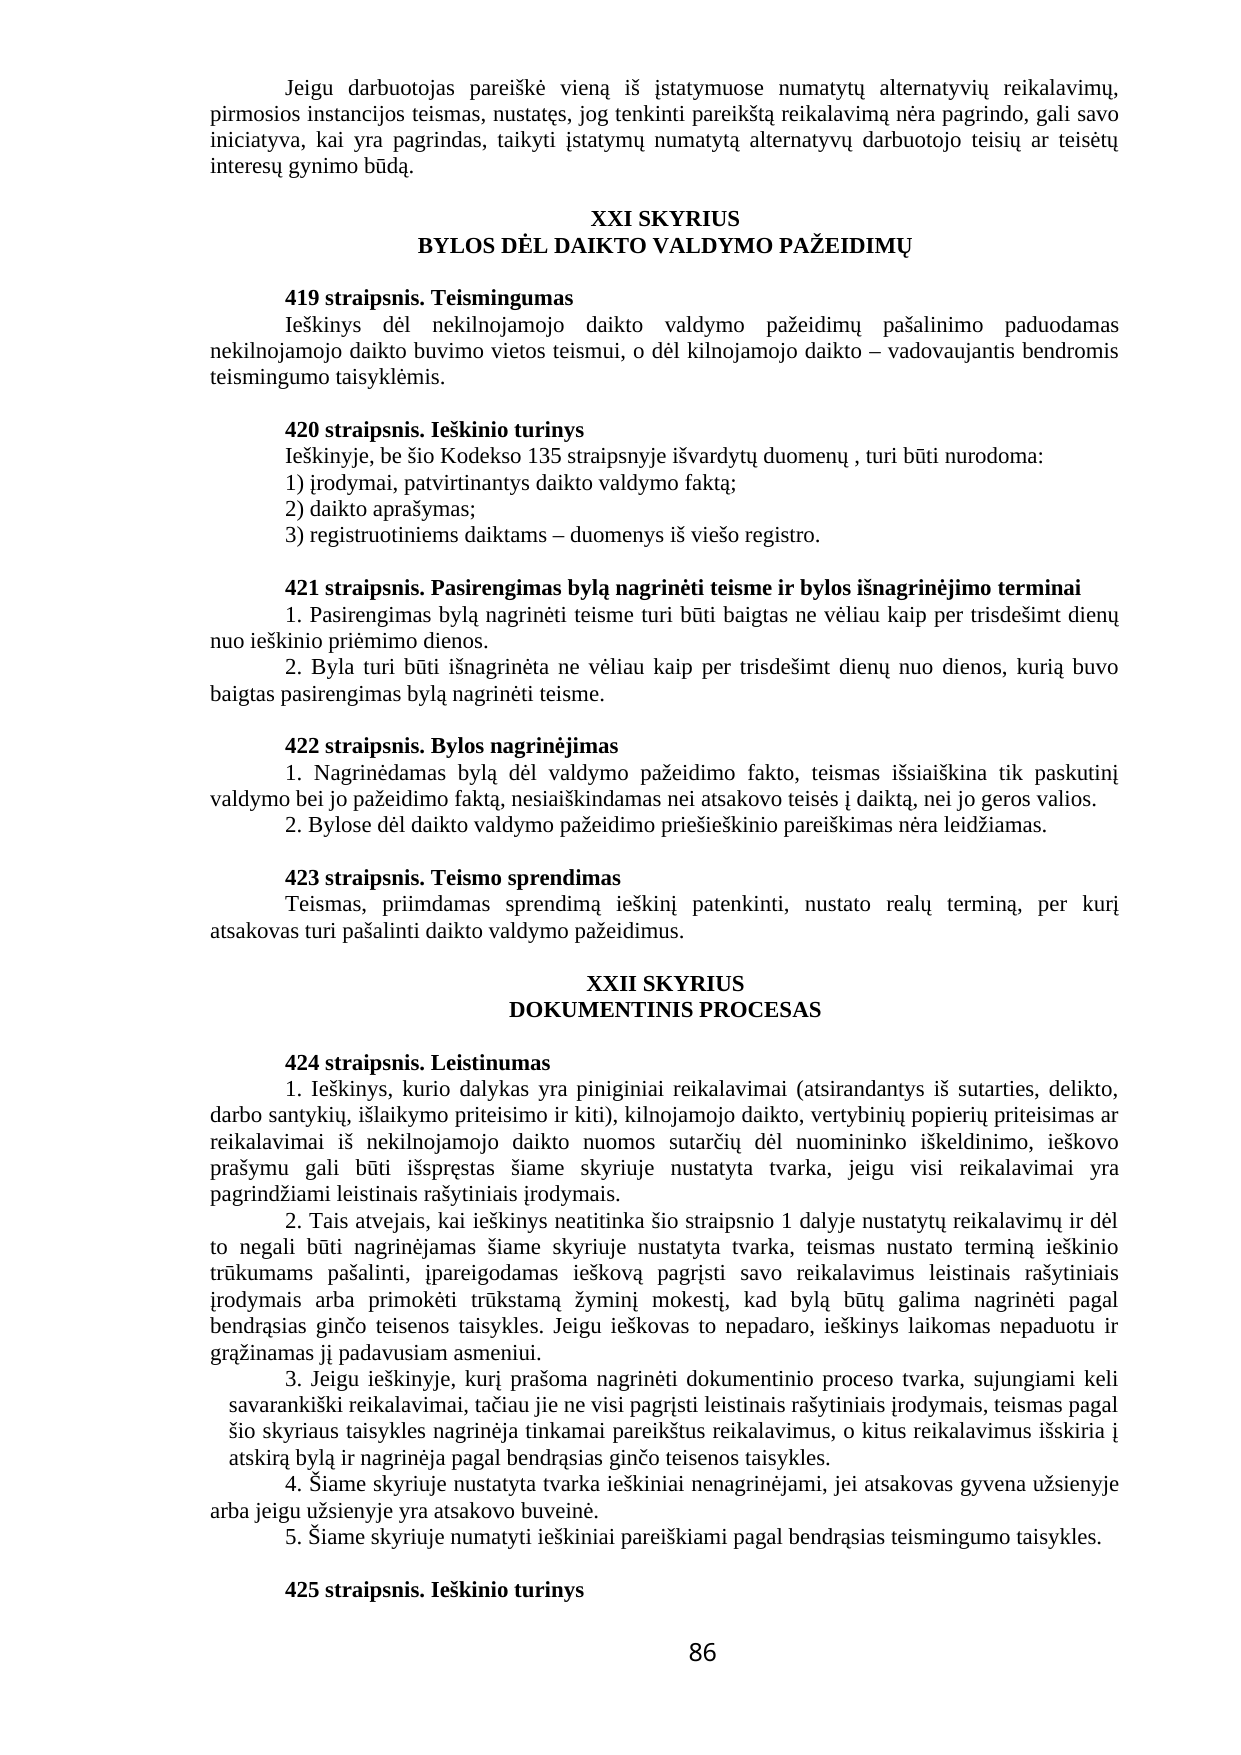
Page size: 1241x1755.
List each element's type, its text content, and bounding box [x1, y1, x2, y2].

text 1) įrodymai, patvirtinantys daikto valdymo faktą; [210, 469, 1120, 495]
text 4. Šiame skyriuje nustatyta tvarka ieškiniai nenagrinėjami, jei atsakovas gyvena užsienyje arba jeigu užsienyje yra atsakovo buveinė. [210, 1470, 1120, 1523]
text Ieškinys dėl nekilnojamojo daikto valdymo pažeidimų pašalinimo paduodamas nekilnojamojo daikto buvimo vietos teismui, o dėl kilnojamojo daikto – vadovaujantis bendromis teismingumo taisyklėmis. [210, 311, 1120, 390]
text 424 straipsnis. Leistinumas [210, 1049, 1120, 1075]
text 2. Tais atvejais, kai ieškinys neatitinka šio straipsnio 1 dalyje nustatytų reikalavimų ir dėl to negali būti nagrinėjamas šiame skyriuje nustatyta tvarka, teismas nustato terminą ieškinio trūkumams pašalinti, įpareigodamas ieškovą pagrįsti savo reikalavimus leistinais rašytiniais įrodymais arba primokėti trūkstamą žyminį mokestį, kad bylą būtų galima nagrinėti pagal bendrąsias ginčo teisenos taisykles. Jeigu ieškovas to nepadaro, ieškinys laikomas nepaduotu ir grąžinamas jį padavusiam asmeniui. [210, 1207, 1120, 1365]
text 419 straipsnis. Teismingumas [210, 284, 1120, 311]
subtitle dokumentinis procesas [210, 996, 1120, 1022]
text 5. Šiame skyriuje numatyti ieškiniai pareiškiami pagal bendrąsias teismingumo taisykles. [210, 1523, 1120, 1549]
text 3) registruotiniems daiktams – duomenys iš viešo registro. [210, 522, 1120, 548]
text 421 straipsnis. Pasirengimas bylą nagrinėti teisme ir bylos išnagrinėjimo terminai [285, 574, 1120, 601]
text 1. Nagrinėdamas bylą dėl valdymo pažeidimo fakto, teismas išsiaiškina tik paskutinį valdymo bei jo pažeidimo faktą, nesiaiškindamas nei atsakovo teisės į daiktą, nei jo geros valios. [210, 759, 1120, 811]
subtitle XXI SKYRIUS [210, 205, 1120, 232]
text 2) daikto aprašymas; [210, 495, 1120, 522]
text 3. Jeigu ieškinyje, kurį prašoma nagrinėti dokumentinio proceso tvarka, sujungiami keli savarankiški reikalavimai, tačiau jie ne visi pagrįsti leistinais rašytiniais įrodymais, teismas pagal šio skyriaus taisykles nagrinėja tinkamai pareikštus reikalavimus, o kitus reikalavimus išskiria į atskirą bylą ir nagrinėja pagal bendrąsias ginčo teisenos taisykles. [229, 1365, 1120, 1470]
text 422 straipsnis. Bylos nagrinėjimas [210, 732, 1120, 759]
text 420 straipsnis. Ieškinio turinys [210, 416, 1120, 442]
text 1. Pasirengimas bylą nagrinėti teisme turi būti baigtas ne vėliau kaip per trisdešimt dienų nuo ieškinio priėmimo dienos. [210, 601, 1120, 653]
text Ieškinyje, be šio Kodekso 135 straipsnyje išvardytų duomenų , turi būti nurodoma: [210, 442, 1120, 469]
text 2. Byla turi būti išnagrinėta ne vėliau kaip per trisdešimt dienų nuo dienos, kurią buvo baigtas pasirengimas bylą nagrinėti teisme. [210, 653, 1120, 706]
text 425 straipsnis. Ieškinio turinys [210, 1576, 1120, 1602]
text Teismas, priimdamas sprendimą ieškinį patenkinti, nustato realų terminą, per kurį atsakovas turi pašalinti daikto valdymo pažeidimus. [210, 891, 1120, 943]
subtitle XXII SKYRIUS [210, 969, 1120, 996]
text 1. Ieškinys, kurio dalykas yra piniginiai reikalavimai (atsirandantys iš sutarties, delikto, darbo santykių, išlaikymo priteisimo ir kiti), kilnojamojo daikto, vertybinių popierių priteisimas ar reikalavimai iš nekilnojamojo daikto nuomos sutarčių dėl nuomininko iškeldinimo, ieškovo prašymu gali būti išspręstas šiame skyriuje nustatyta tvarka, jeigu visi reikalavimai yra pagrindžiami leistinais rašytiniais įrodymais. [210, 1075, 1120, 1207]
text 423 straipsnis. Teismo sprendimas [210, 864, 1120, 891]
text Jeigu darbuotojas pareiškė vieną iš įstatymuose numatytų alternatyvių reikalavimų, pirmosios instancijos teismas, nustatęs, jog tenkinti pareikštą reikalavimą nėra pagrindo, gali savo iniciatyva, kai yra pagrindas, taikyti įstatymų numatytą alternatyvų darbuotojo teisių ar teisėtų interesų gynimo būdą. [210, 73, 1120, 179]
subtitle Bylos dėl DAIKTO valdymo pažeidimų [210, 232, 1120, 258]
text 2. Bylose dėl daikto valdymo pažeidimo priešieškinio pareiškimas nėra leidžiamas. [210, 811, 1120, 838]
